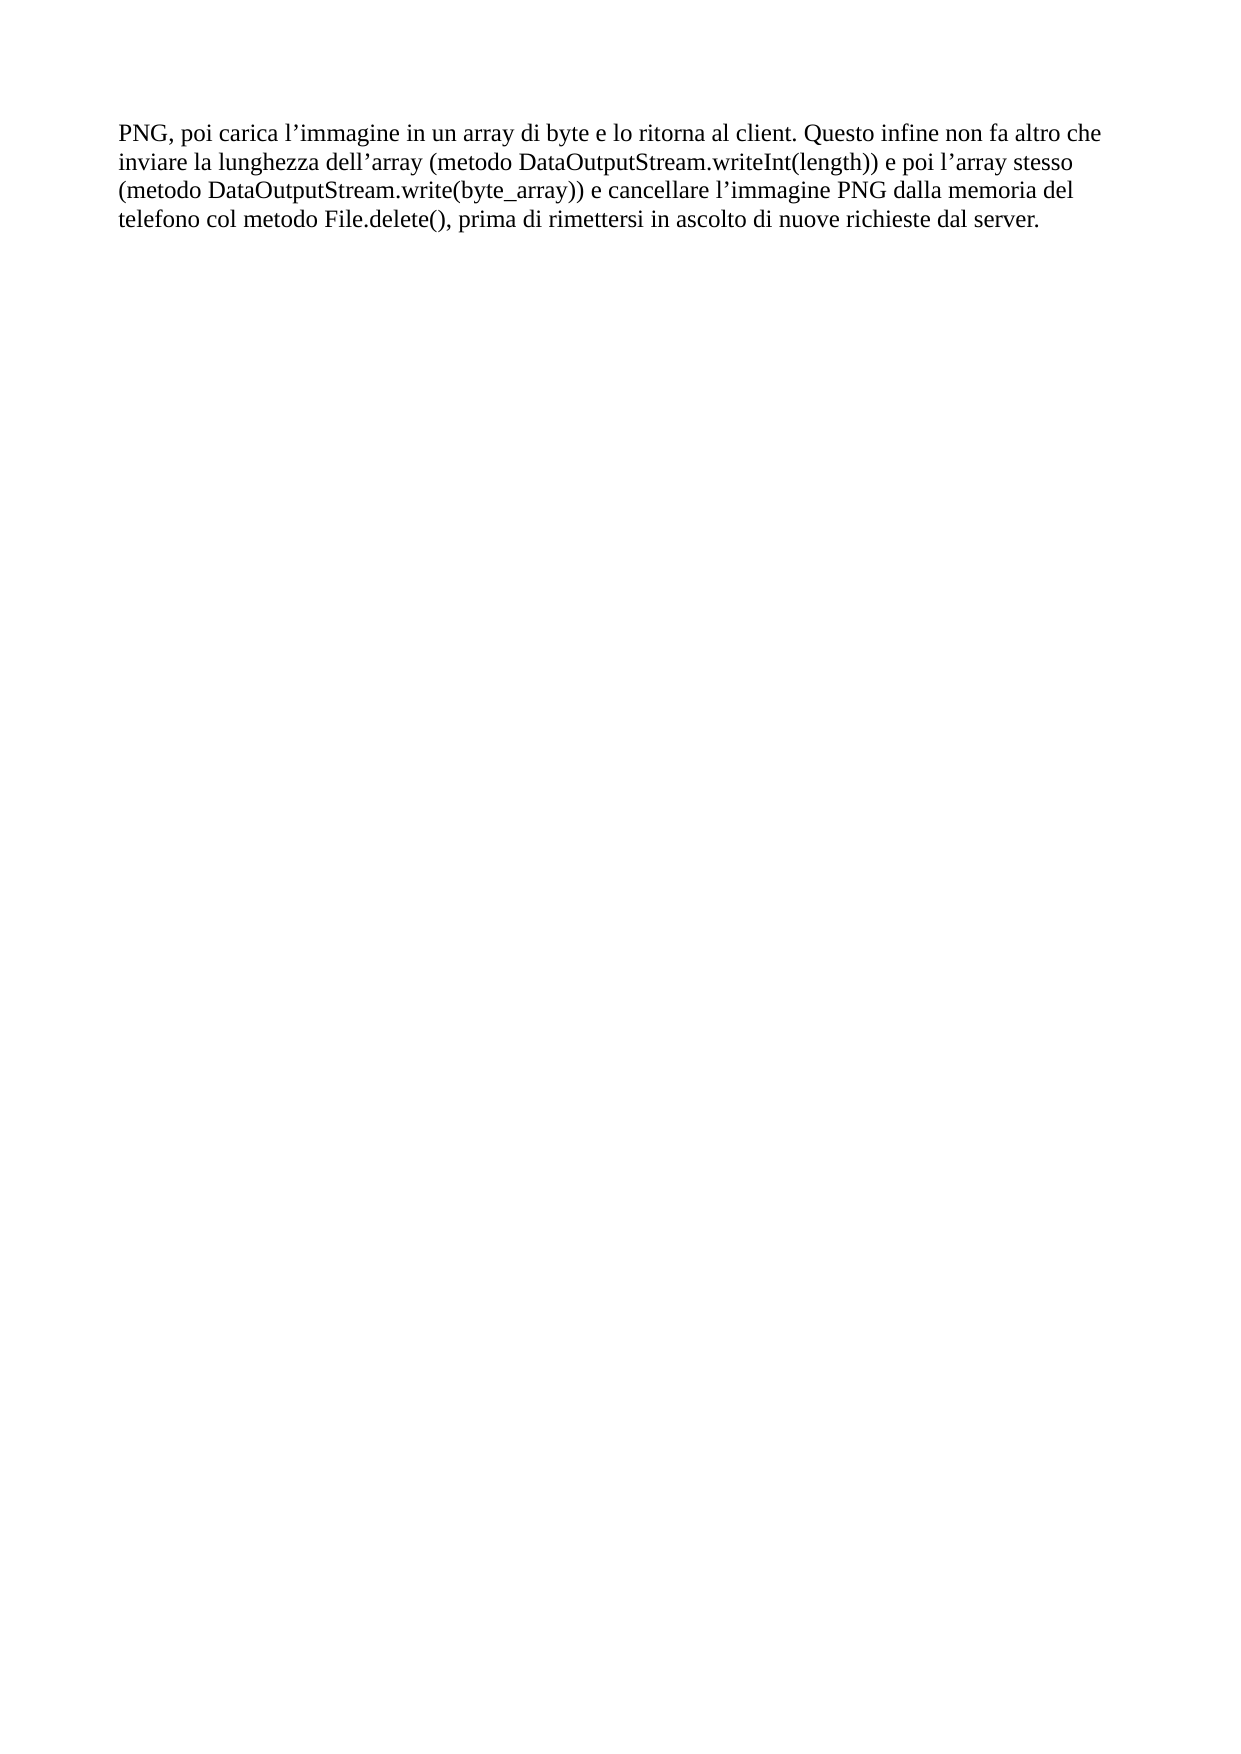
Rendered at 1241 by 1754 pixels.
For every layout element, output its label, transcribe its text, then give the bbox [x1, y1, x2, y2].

text PNG, poi carica l’immagine in un array di byte e lo ritorna al client. Questo infine non fa altro che inviare la lunghezza dell’array (metodo DataOutputStream.writeInt(length)) e poi l’array stesso (metodo DataOutputStream.write(byte_array)) e cancellare l’immagine PNG dalla memoria del telefono col metodo File.delete(), prima di rimettersi in ascolto di nuove richieste dal server. [118, 118, 1122, 233]
